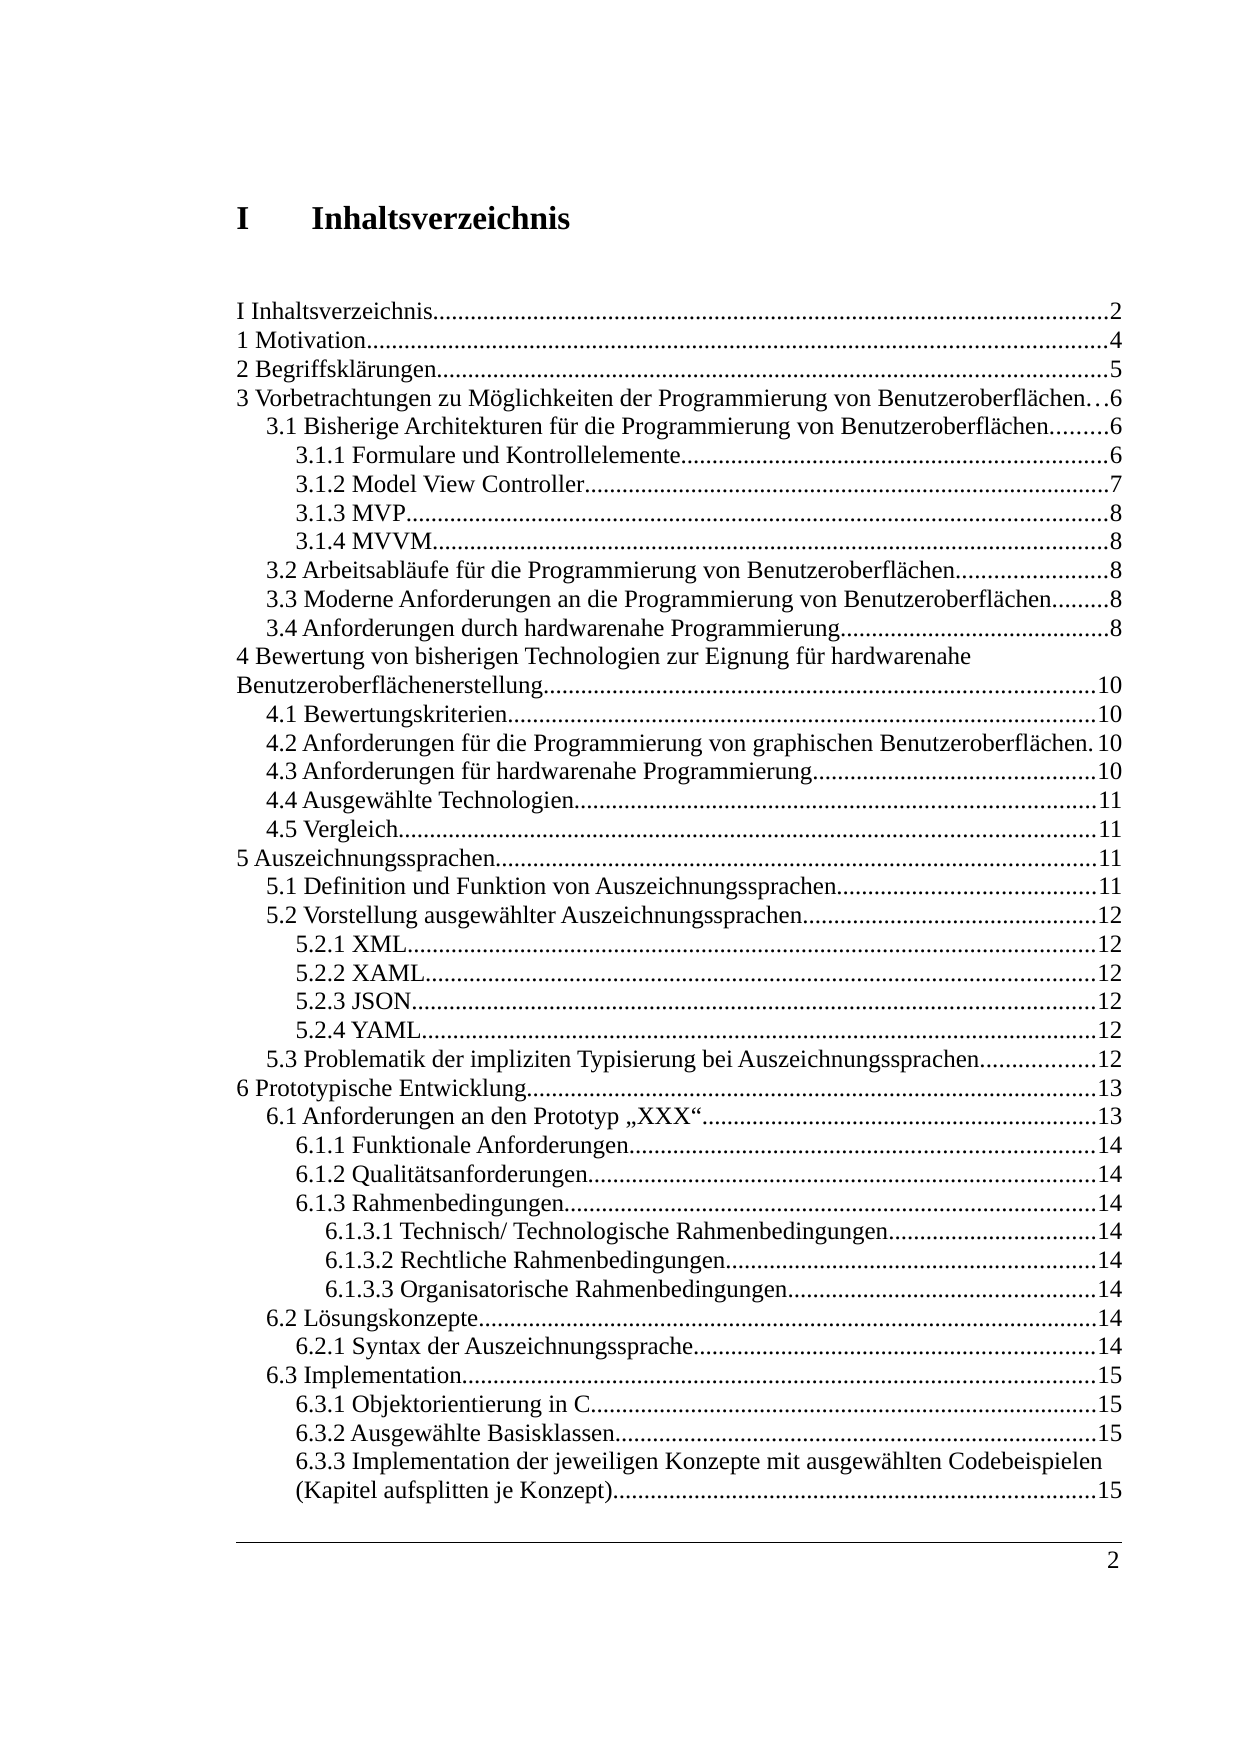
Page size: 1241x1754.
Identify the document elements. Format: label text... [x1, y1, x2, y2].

text 6.3.3 Implementation der jeweiligen Konzepte mit ausgewählten Codebeispielen (Kapitel aufsplitten je Konzept) 15 [295, 1446, 1122, 1504]
text 4 Bewertung von bisherigen Technologien zur Eignung für hardwarenahe Benutzeroberflächenerstellung 10 [236, 641, 1122, 699]
text 6.2 Lösungskonzepte 14 [266, 1303, 1122, 1331]
text 1 Motivation 4 [236, 325, 1122, 354]
text 4.1 Bewertungskriterien 10 [266, 699, 1122, 728]
text 6.3.1 Objektorientierung in C 15 [295, 1389, 1122, 1418]
text 6.1 Anforderungen an den Prototyp „XXX“ 13 [266, 1101, 1122, 1130]
text 6 Prototypische Entwicklung 13 [236, 1073, 1122, 1101]
text 4.5 Vergleich 11 [266, 814, 1122, 843]
text 6.2.1 Syntax der Auszeichnungssprache 14 [295, 1331, 1122, 1360]
text 5.2.4 YAML 12 [295, 1015, 1122, 1044]
text 6.3.2 Ausgewählte Basisklassen 15 [295, 1418, 1122, 1446]
text 3.1 Bisherige Architekturen für die Programmierung von Benutzeroberflächen 6 [266, 411, 1122, 440]
text 3.4 Anforderungen durch hardwarenahe Programmierung 8 [266, 613, 1122, 641]
text 5.2.3 JSON 12 [295, 986, 1122, 1015]
text 6.1.1 Funktionale Anforderungen 14 [295, 1130, 1122, 1159]
text I Inhaltsverzeichnis 2 [236, 296, 1122, 325]
text 6.1.3.1 Technisch/ Technologische Rahmenbedingungen 14 [325, 1216, 1122, 1245]
text 6.3 Implementation 15 [266, 1360, 1122, 1389]
text 2 Begriffsklärungen 5 [236, 354, 1122, 383]
text 3.1.1 Formulare und Kontrollelemente 6 [295, 440, 1122, 469]
text 4.4 Ausgewählte Technologien 11 [266, 785, 1122, 814]
text 3.3 Moderne Anforderungen an die Programmierung von Benutzeroberflächen 8 [266, 584, 1122, 613]
text 6.1.3.3 Organisatorische Rahmenbedingungen 14 [325, 1274, 1122, 1303]
text 4.2 Anforderungen für die Programmierung von graphischen Benutzeroberflächen 10 [266, 728, 1122, 756]
text 3.1.4 MVVM 8 [295, 526, 1122, 555]
text 3.1.2 Model View Controller 7 [295, 469, 1122, 498]
text 6.1.2 Qualitätsanforderungen 14 [295, 1159, 1122, 1188]
text 4.3 Anforderungen für hardwarenahe Programmierung 10 [266, 756, 1122, 785]
text 5.2.1 XML 12 [295, 929, 1122, 958]
text 3.2 Arbeitsabläufe für die Programmierung von Benutzeroberflächen 8 [266, 555, 1122, 584]
text 5.3 Problematik der impliziten Typisierung bei Auszeichnungssprachen 12 [266, 1044, 1122, 1073]
text 5.1 Definition und Funktion von Auszeichnungssprachen 11 [266, 871, 1122, 900]
text 6.1.3 Rahmenbedingungen 14 [295, 1188, 1122, 1216]
subtitle I Inhaltsverzeichnis [236, 198, 1122, 236]
text 5 Auszeichnungssprachen 11 [236, 843, 1122, 871]
text 5.2.2 XAML 12 [295, 958, 1122, 986]
text 3.1.3 MVP 8 [295, 498, 1122, 526]
text 3 Vorbetrachtungen zu Möglichkeiten der Programmierung von Benutzeroberflächen 6 [236, 383, 1122, 411]
text 5.2 Vorstellung ausgewählter Auszeichnungssprachen 12 [266, 900, 1122, 929]
text 6.1.3.2 Rechtliche Rahmenbedingungen 14 [325, 1245, 1122, 1274]
